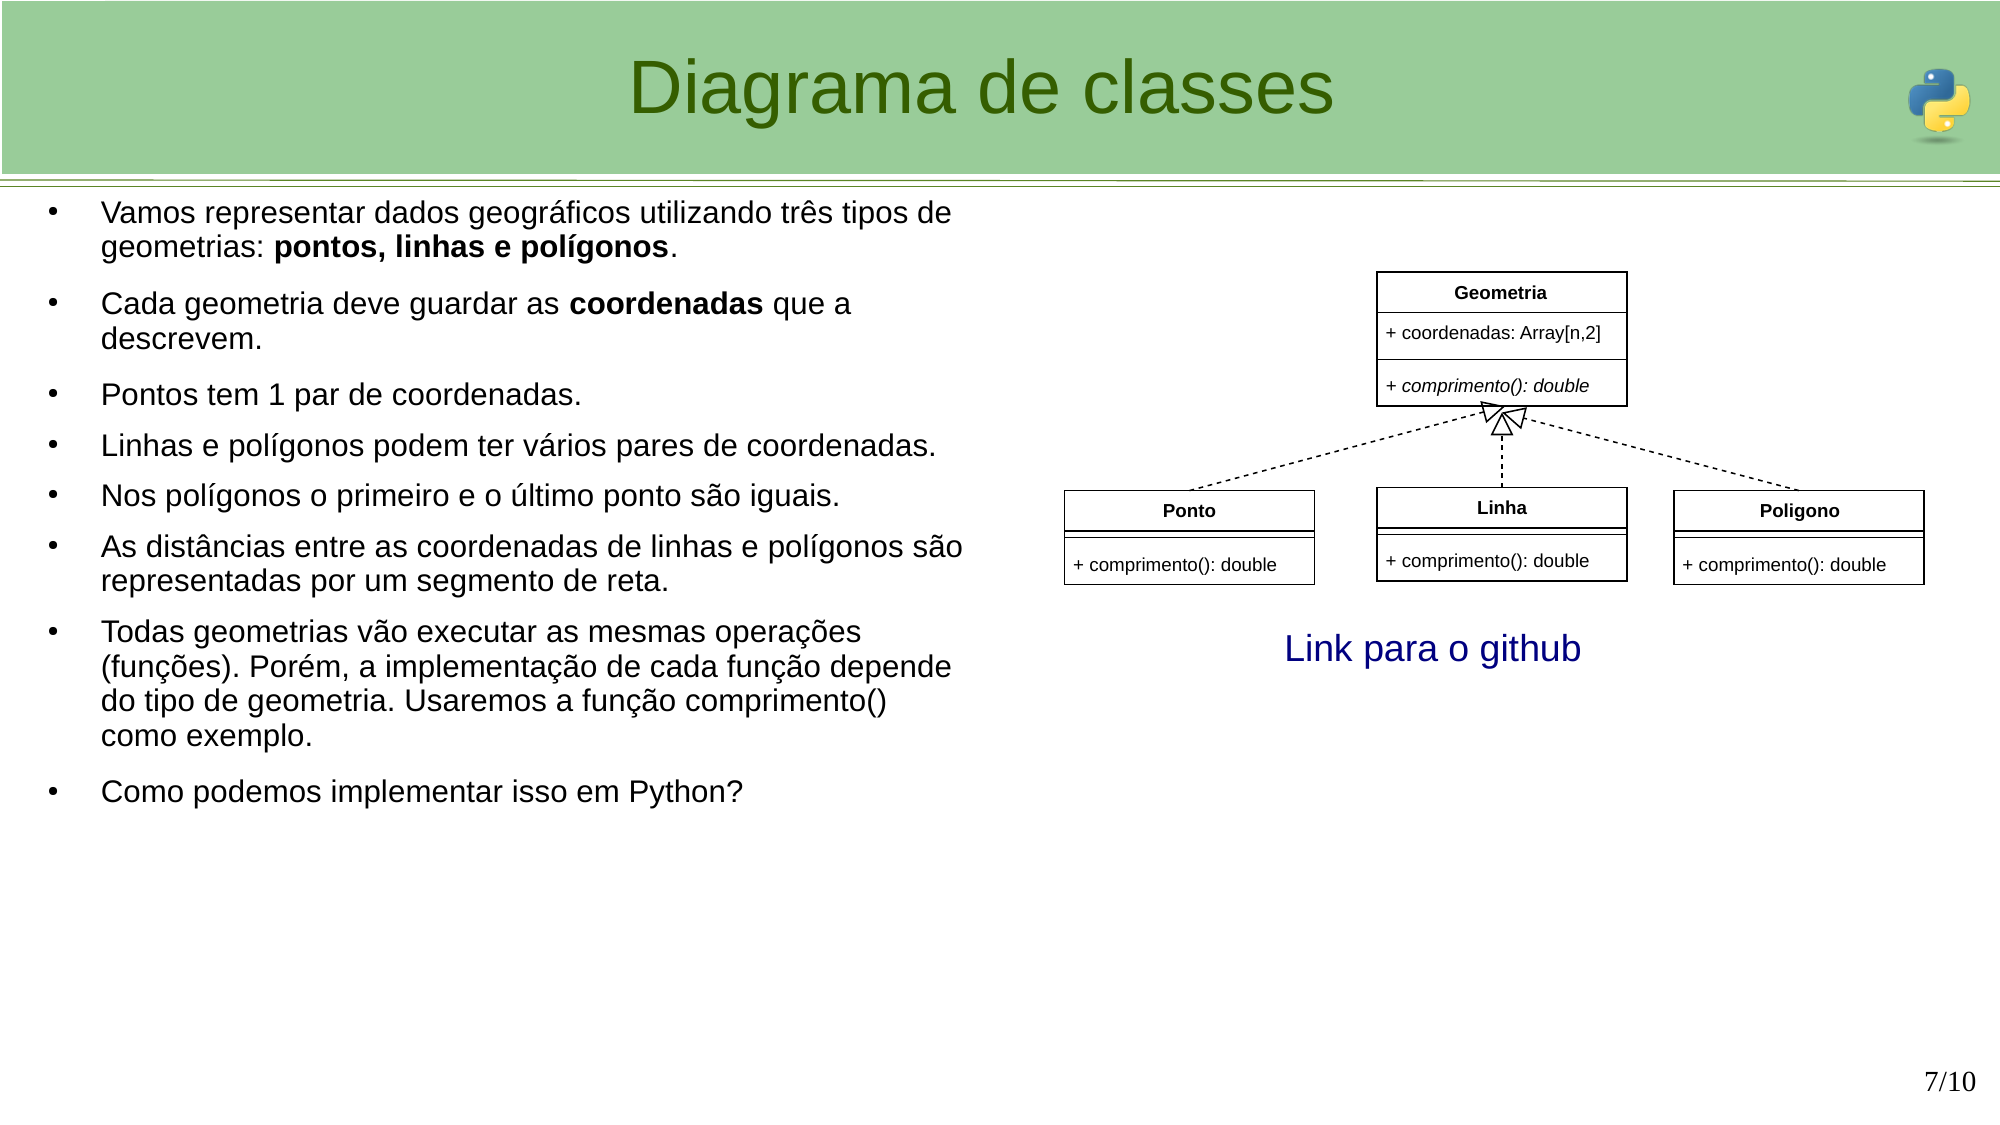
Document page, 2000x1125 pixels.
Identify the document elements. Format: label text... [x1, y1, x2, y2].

picture [1901, 59, 1979, 148]
picture [1062, 270, 1926, 591]
list Vamos representar dados geográficos utilizando três tipos de geometrias: pontos, linhas e polígonos. Cada geometria deve guardar as coordenadas que a descrevem. Pontos tem 1 par de coordenadas. Linhas e polígonos podem ter vários pares de coordenadas. Nos polígonos o primeiro e o último ponto são iguais. As distâncias entre as coordenadas de linhas e polígonos são representadas por um segmento de reta. Todas geometrias vão executar as mesmas operações (funções). Porém, a implementação de cada função depende do tipo de geometria. Usaremos a função comprimento() como exemplo. Como podemos implementar isso em Python? [30, 195, 975, 848]
text_box Link para o github [1269, 620, 1802, 691]
title Diagrama de classes [105, 0, 1861, 174]
